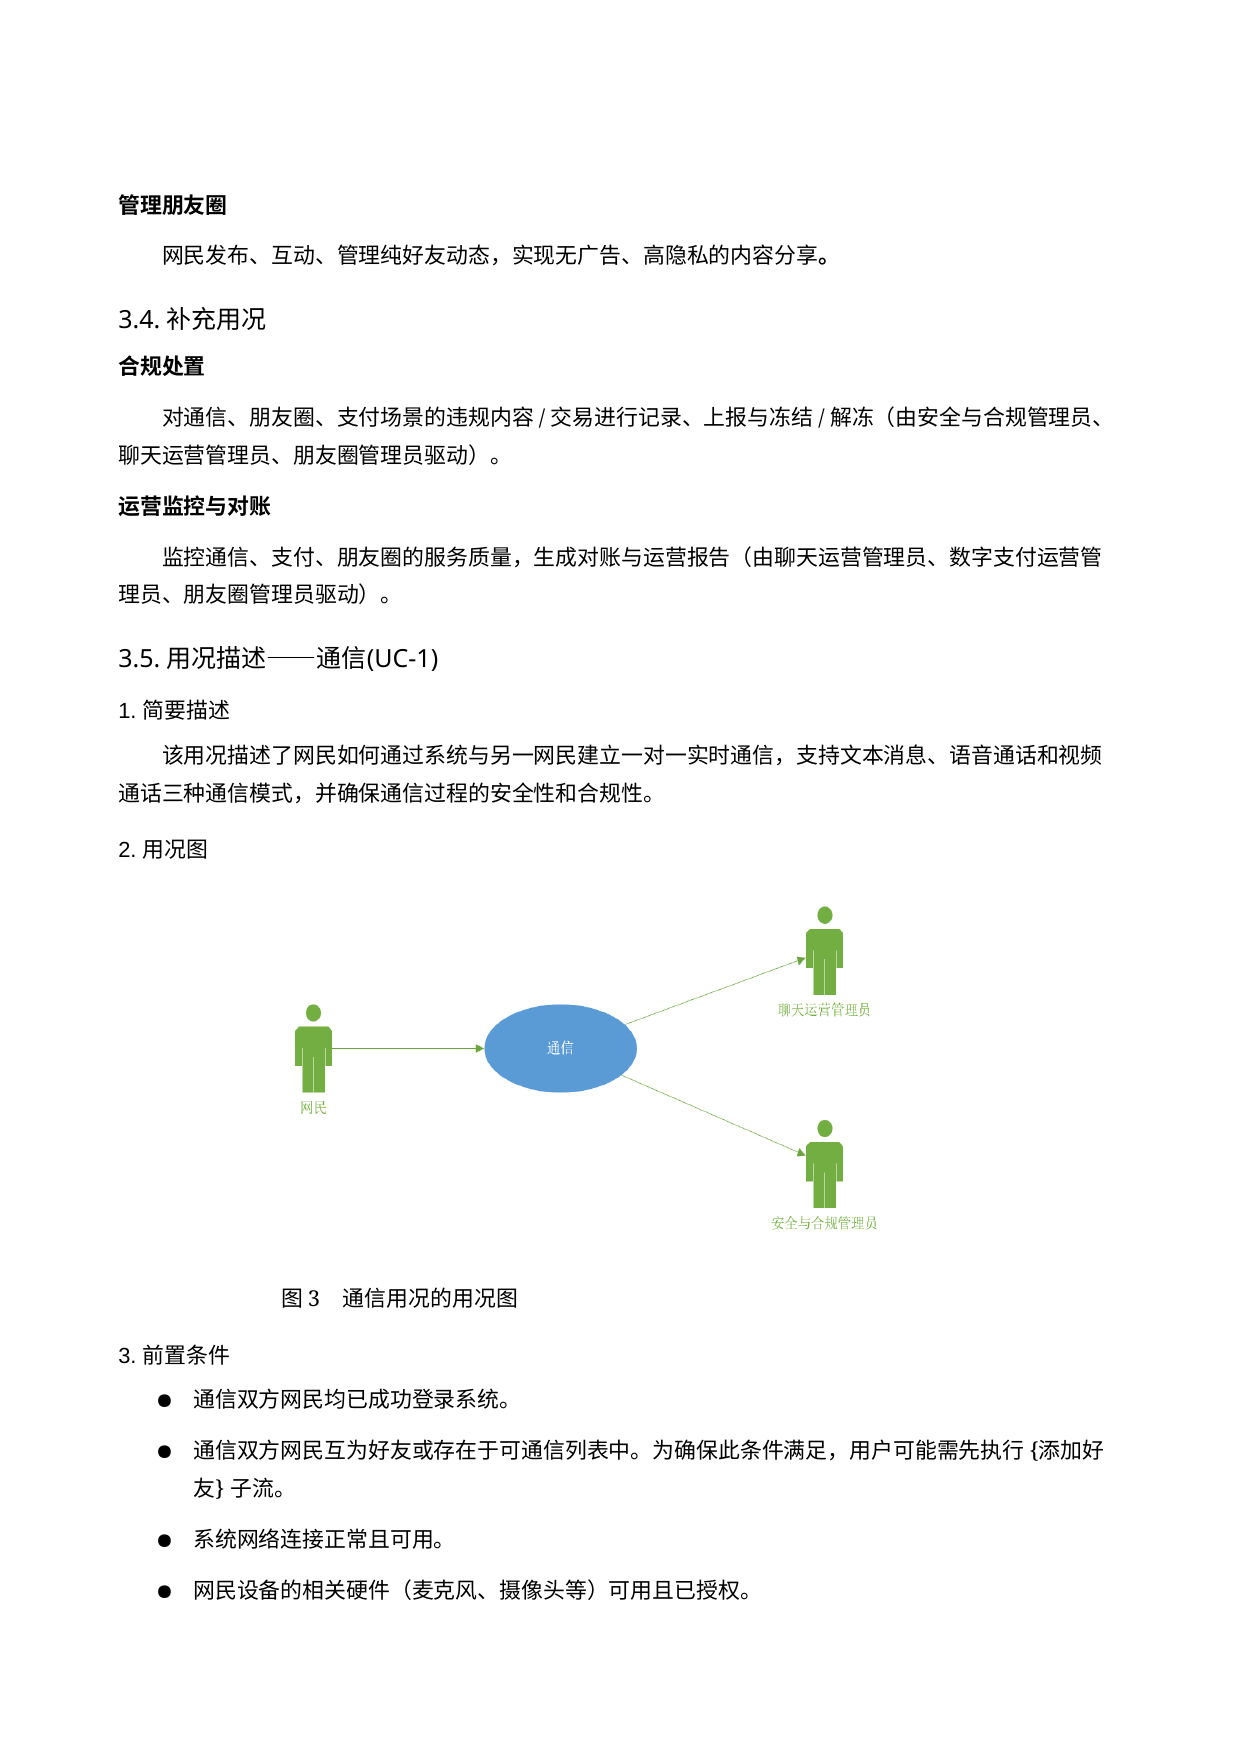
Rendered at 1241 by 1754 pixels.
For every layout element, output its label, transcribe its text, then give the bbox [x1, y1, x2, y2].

text 该用况描述了网民如何通过系统与另一网民建立一对一实时通信，支持文本消息、语音通话和视频通话三种通信模式，并确保通信过程的安全性和合规性。 [118, 738, 1122, 807]
list 系统网络连接正常且可用。 [156, 1522, 1122, 1554]
text 管理朋友圈 [118, 188, 1122, 219]
text 网民发布、互动、管理纯好友动态，实现无广告、高隐私的内容分享。 [118, 238, 1122, 270]
text 监控通信、支付、朋友圈的服务质量，生成对账与运营报告（由聊天运营管理员、数字支付运营管理员、朋友圈管理员驱动）。 [118, 539, 1122, 609]
list 通信双方网民均已成功登录系统。 [156, 1382, 1122, 1414]
text 图3 通信用况的用况图 [118, 1284, 1122, 1313]
list 网民设备的相关硬件（麦克风、摄像头等）可用且已授权。 [156, 1573, 1122, 1604]
subtitle 简要描述 [118, 693, 1122, 725]
subtitle 用况描述——通信(UC-1) [118, 638, 1122, 674]
text 对通信、朋友圈、支付场景的违规内容 / 交易进行记录、上报与冻结 / 解冻（由安全与合规管理员、聊天运营管理员、朋友圈管理员驱动）。 [118, 400, 1122, 469]
subtitle 补充用况 [118, 299, 1122, 335]
subtitle 前置条件 [118, 1338, 1122, 1369]
subtitle 用况图 [118, 832, 1122, 863]
text 合规处置 [118, 349, 1122, 381]
picture [248, 886, 888, 1263]
text 运营监控与对账 [118, 489, 1122, 520]
list 通信双方网民互为好友或存在于可通信列表中。为确保此条件满足，用户可能需先执行 {添加好友} 子流。 [156, 1433, 1122, 1503]
